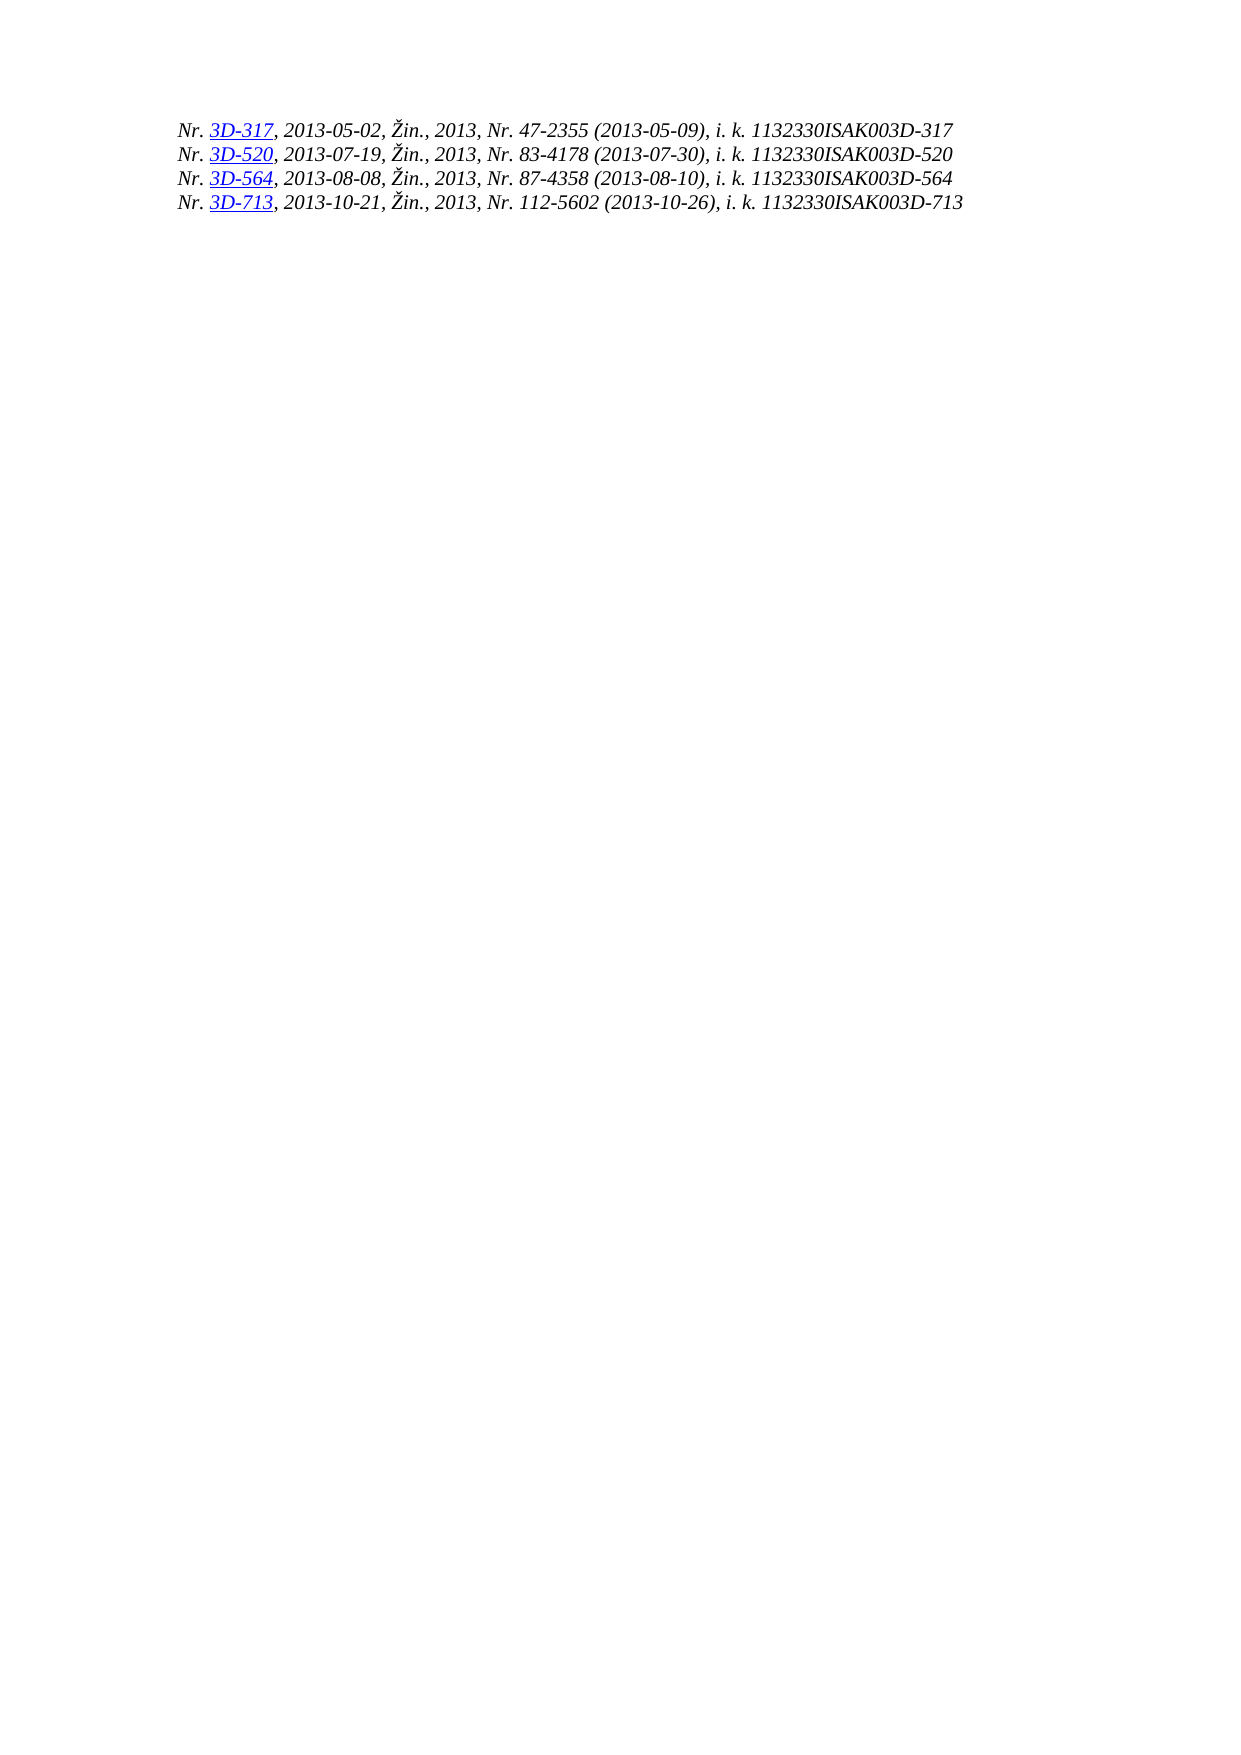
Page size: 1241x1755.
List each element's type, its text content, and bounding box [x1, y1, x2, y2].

text Nr. 3D-520, 2013-07-19, Žin., 2013, Nr. 83-4178 (2013-07-30), i. k. 1132330ISAK003D-520 [177, 142, 1122, 166]
text Nr. 3D-713, 2013-10-21, Žin., 2013, Nr. 112-5602 (2013-10-26), i. k. 1132330ISAK003D-713 [177, 190, 1122, 214]
text Nr. 3D-317, 2013-05-02, Žin., 2013, Nr. 47-2355 (2013-05-09), i. k. 1132330ISAK003D-317 [177, 118, 1122, 142]
text Nr. 3D-564, 2013-08-08, Žin., 2013, Nr. 87-4358 (2013-08-10), i. k. 1132330ISAK003D-564 [177, 166, 1122, 190]
